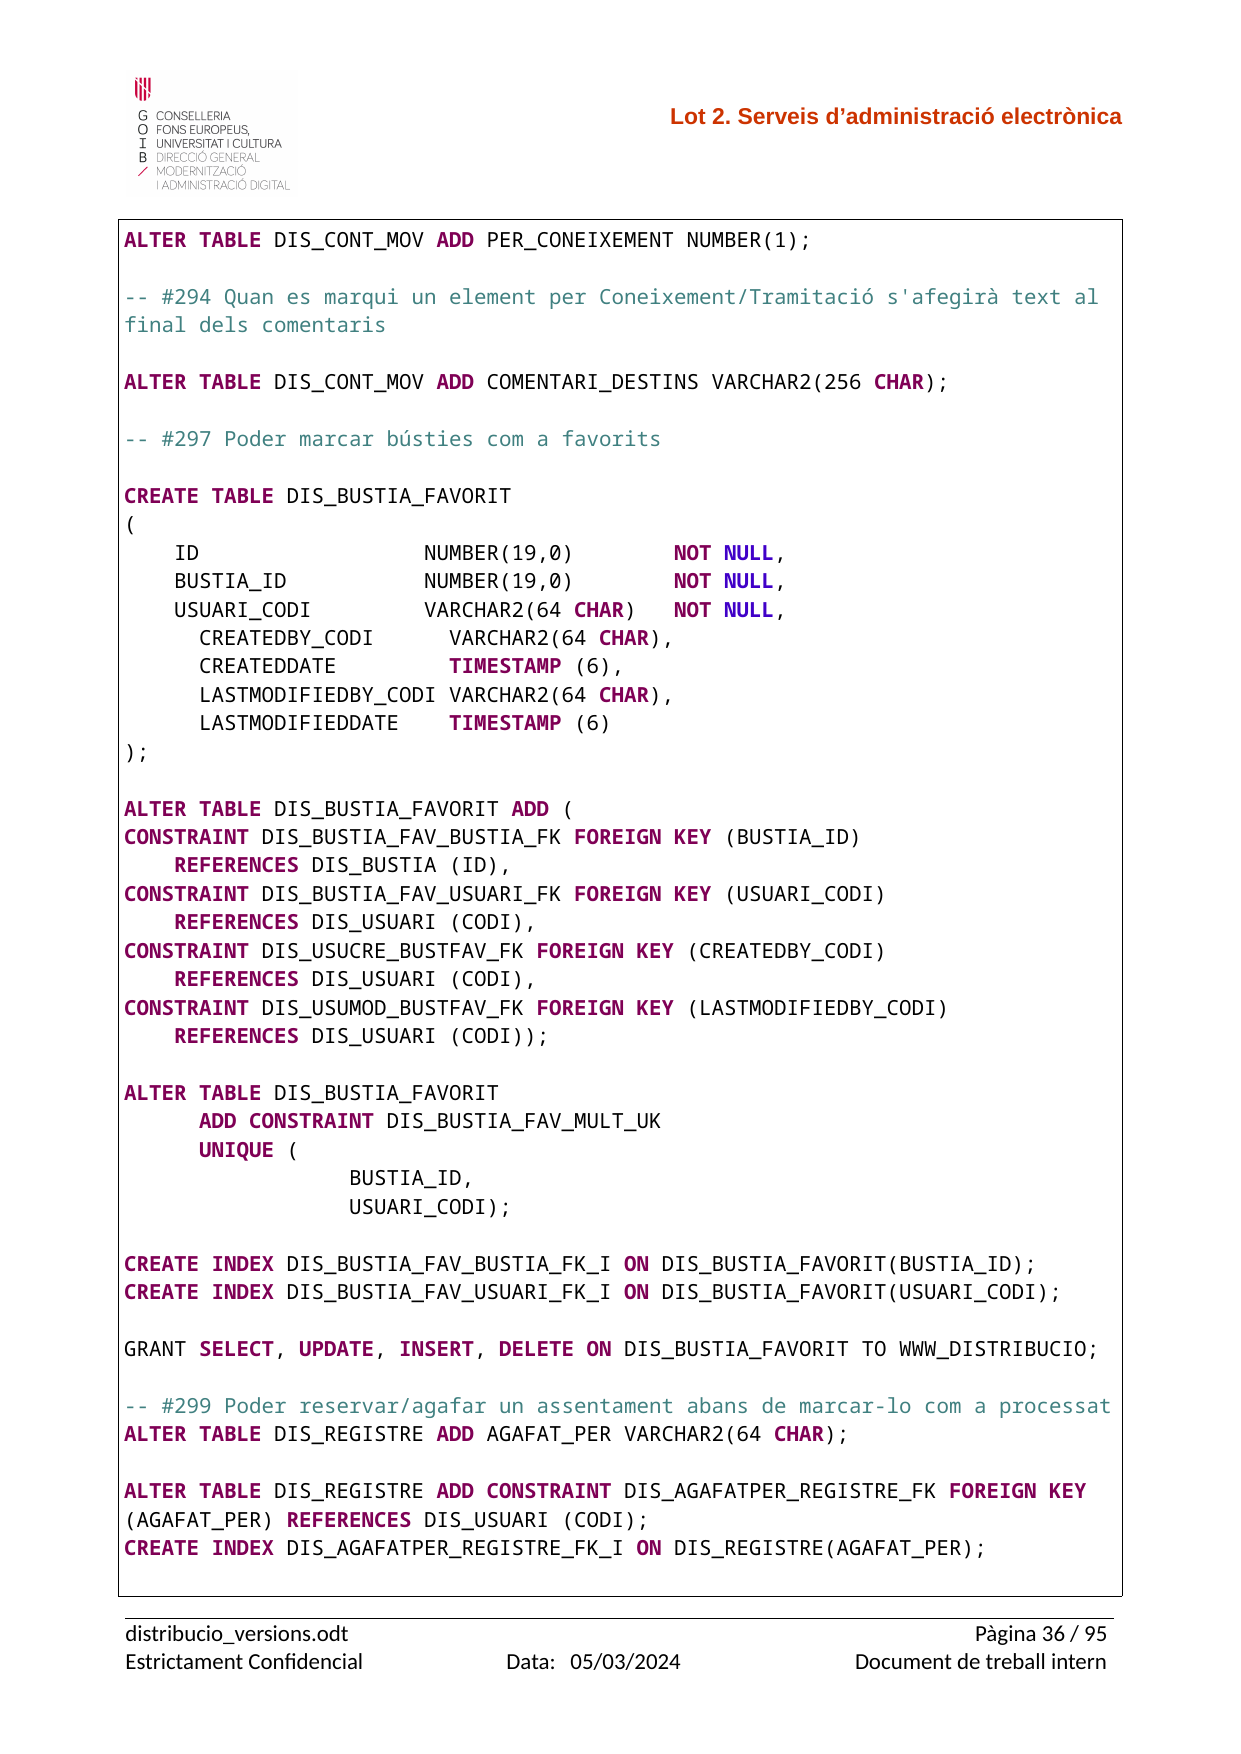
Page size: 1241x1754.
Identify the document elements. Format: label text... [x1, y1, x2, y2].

table_header ALTER TABLE DIS_CONT_MOV ADD PER_CONEIXEMENT NUMBER(1); -- #294 Quan es marqui un element per Coneixement/Tramitació s'afegirà text al final dels comentaris ALTER TABLE DIS_CONT_MOV ADD COMENTARI_DESTINS VARCHAR2(256 CHAR); -- #297 Poder marcar bústies com a favorits CREATE TABLE DIS_BUSTIA_FAVORIT ( ID NUMBER(19,0) NOT NULL, BUSTIA_ID NUMBER(19,0) NOT NULL, USUARI_CODI VARCHAR2(64 CHAR) NOT NULL, CREATEDBY_CODI VARCHAR2(64 CHAR), CREATEDDATE TIMESTAMP (6), LASTMODIFIEDBY_CODI VARCHAR2(64 CHAR), LASTMODIFIEDDATE TIMESTAMP (6) ); ALTER TABLE DIS_BUSTIA_FAVORIT ADD ( CONSTRAINT DIS_BUSTIA_FAV_BUSTIA_FK FOREIGN KEY (BUSTIA_ID) REFERENCES DIS_BUSTIA (ID), CONSTRAINT DIS_BUSTIA_FAV_USUARI_FK FOREIGN KEY (USUARI_CODI) REFERENCES DIS_USUARI (CODI), CONSTRAINT DIS_USUCRE_BUSTFAV_FK FOREIGN KEY (CREATEDBY_CODI) REFERENCES DIS_USUARI (CODI), CONSTRAINT DIS_USUMOD_BUSTFAV_FK FOREIGN KEY (LASTMODIFIEDBY_CODI) REFERENCES DIS_USUARI (CODI)); ALTER TABLE DIS_BUSTIA_FAVORIT ADD CONSTRAINT DIS_BUSTIA_FAV_MULT_UK UNIQUE ( BUSTIA_ID, USUARI_CODI); CREATE INDEX DIS_BUSTIA_FAV_BUSTIA_FK_I ON DIS_BUSTIA_FAVORIT(BUSTIA_ID); CREATE INDEX DIS_BUSTIA_FAV_USUARI_FK_I ON DIS_BUSTIA_FAVORIT(USUARI_CODI); GRANT SELECT, UPDATE, INSERT, DELETE ON DIS_BUSTIA_FAVORIT TO WWW_DISTRIBUCIO; -- #299 Poder reservar/agafar un assentament abans de marcar-lo com a processat ALTER TABLE DIS_REGISTRE ADD AGAFAT_PER VARCHAR2(64 CHAR); ALTER TABLE DIS_REGISTRE ADD CONSTRAINT DIS_AGAFATPER_REGISTRE_FK FOREIGN KEY (AGAFAT_PER) REFERENCES DIS_USUARI (CODI); CREATE INDEX DIS_AGAFATPER_REGISTRE_FK_I ON DIS_REGISTRE(AGAFAT_PER); [119, 220, 1122, 1596]
picture [126, 70, 299, 197]
